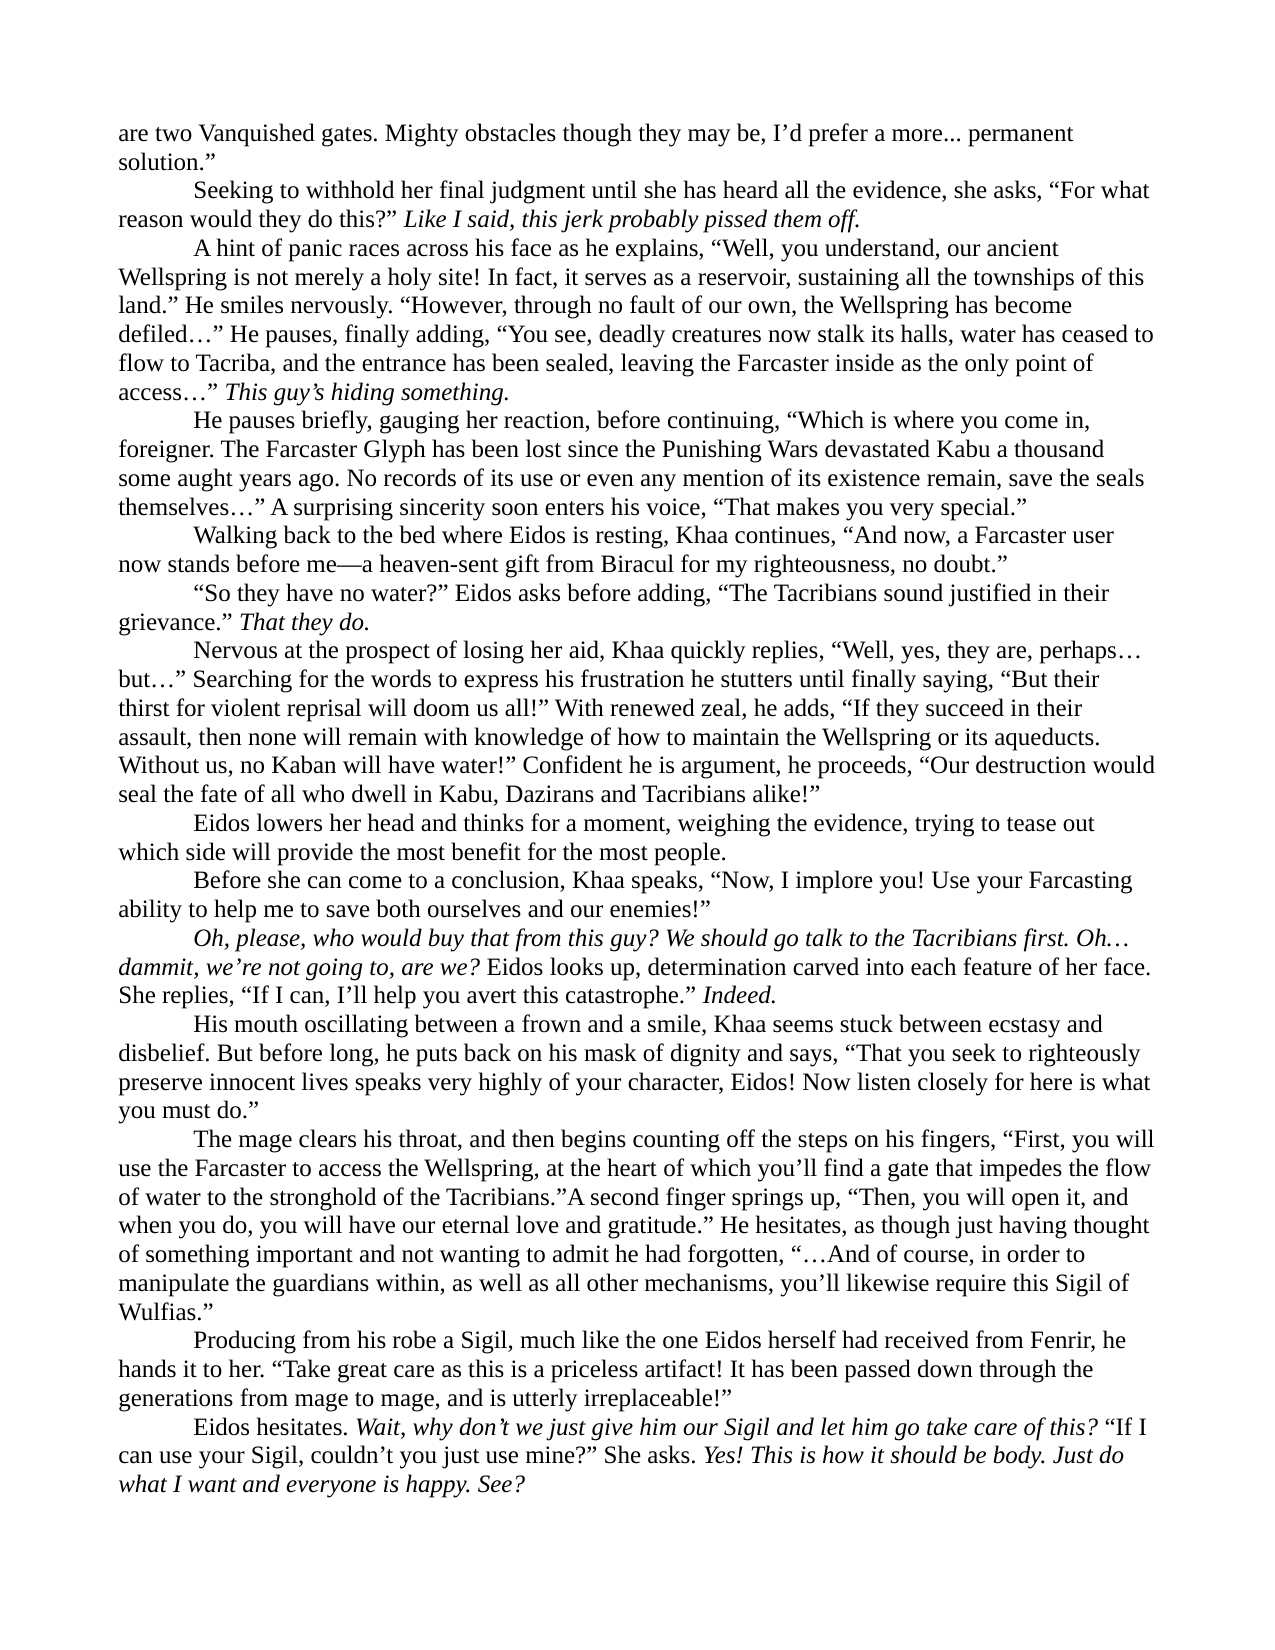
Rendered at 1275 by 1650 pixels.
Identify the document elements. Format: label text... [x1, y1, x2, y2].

text Before she can come to a conclusion, Khaa speaks, “Now, I implore you! Use your Farcasting ability to help me to save both ourselves and our enemies!” [118, 866, 1157, 923]
text Eidos lowers her head and thinks for a moment, weighing the evidence, trying to tease out which side will provide the most benefit for the most people. [118, 808, 1157, 866]
text Eidos hesitates. Wait, why don’t we just give him our Sigil and let him go take care of this? “If I can use your Sigil, couldn’t you just use mine?” She asks. Yes! This is how it should be body. Just do what I want and everyone is happy. See? [118, 1412, 1157, 1498]
text Walking back to the bed where Eidos is resting, Khaa continues, “And now, a Farcaster user now stands before me—a heaven-sent gift from Biracul for my righteousness, no doubt.” [118, 521, 1157, 578]
text He pauses briefly, gauging her reaction, before continuing, “Which is where you come in, foreigner. The Farcaster Glyph has been lost since the Punishing Wars devastated Kabu a thousand some aught years ago. No records of its use or even any mention of its existence remain, save the seals themselves…” A surprising sincerity soon enters his voice, “That makes you very special.” [118, 406, 1157, 521]
text Oh, please, who would buy that from this guy? We should go talk to the Tacribians first. Oh… dammit, we’re not going to, are we? Eidos looks up, determination carved into each feature of her face. She replies, “If I can, I’ll help you avert this catastrophe.” Indeed. [118, 923, 1157, 1009]
text Nervous at the prospect of losing her aid, Khaa quickly replies, “Well, yes, they are, perhaps… but…” Searching for the words to express his frustration he stutters until finally saying, “But their thirst for violent reprisal will doom us all!” With renewed zeal, he adds, “If they succeed in their assault, then none will remain with knowledge of how to maintain the Wellspring or its aqueducts. Without us, no Kaban will have water!” Confident he is argument, he proceeds, “Our destruction would seal the fate of all who dwell in Kabu, Dazirans and Tacribians alike!” [118, 636, 1157, 808]
text “So they have no water?” Eidos asks before adding, “The Tacribians sound justified in their grievance.” That they do. [118, 578, 1157, 636]
text A hint of panic races across his face as he explains, “Well, you understand, our ancient Wellspring is not merely a holy site! In fact, it serves as a reservoir, sustaining all the townships of this land.” He smiles nervously. “However, through no fault of our own, the Wellspring has become defiled…” He pauses, finally adding, “You see, deadly creatures now stalk its halls, water has ceased to flow to Tacriba, and the entrance has been sealed, leaving the Farcaster inside as the only point of access…” This guy’s hiding something. [118, 233, 1157, 406]
text The mage clears his throat, and then begins counting off the steps on his fingers, “First, you will use the Farcaster to access the Wellspring, at the heart of which you’ll find a gate that impedes the flow of water to the stronghold of the Tacribians.”A second finger springs up, “Then, you will open it, and when you do, you will have our eternal love and gratitude.” He hesitates, as though just having thought of something important and not wanting to admit he had forgotten, “…And of course, in order to manipulate the guardians within, as well as all other mechanisms, you’ll likewise require this Sigil of Wulfias.” [118, 1124, 1157, 1326]
text Producing from his robe a Sigil, much like the one Eidos herself had received from Fenrir, he hands it to her. “Take great care as this is a priceless artifact! It has been passed down through the generations from mage to mage, and is utterly irreplaceable!” [118, 1326, 1157, 1412]
text His mouth oscillating between a frown and a smile, Khaa seems stuck between ecstasy and disbelief. But before long, he puts back on his mask of dignity and says, “That you seek to righteously preserve innocent lives speaks very highly of your character, Eidos! Now listen closely for here is what you must do.” [118, 1009, 1157, 1124]
text are two Vanquished gates. Mighty obstacles though they may be, I’d prefer a more... permanent solution.” [118, 118, 1157, 176]
text Seeking to withhold her final judgment until she has heard all the evidence, she asks, “For what reason would they do this?” Like I said, this jerk probably pissed them off. [118, 176, 1157, 233]
